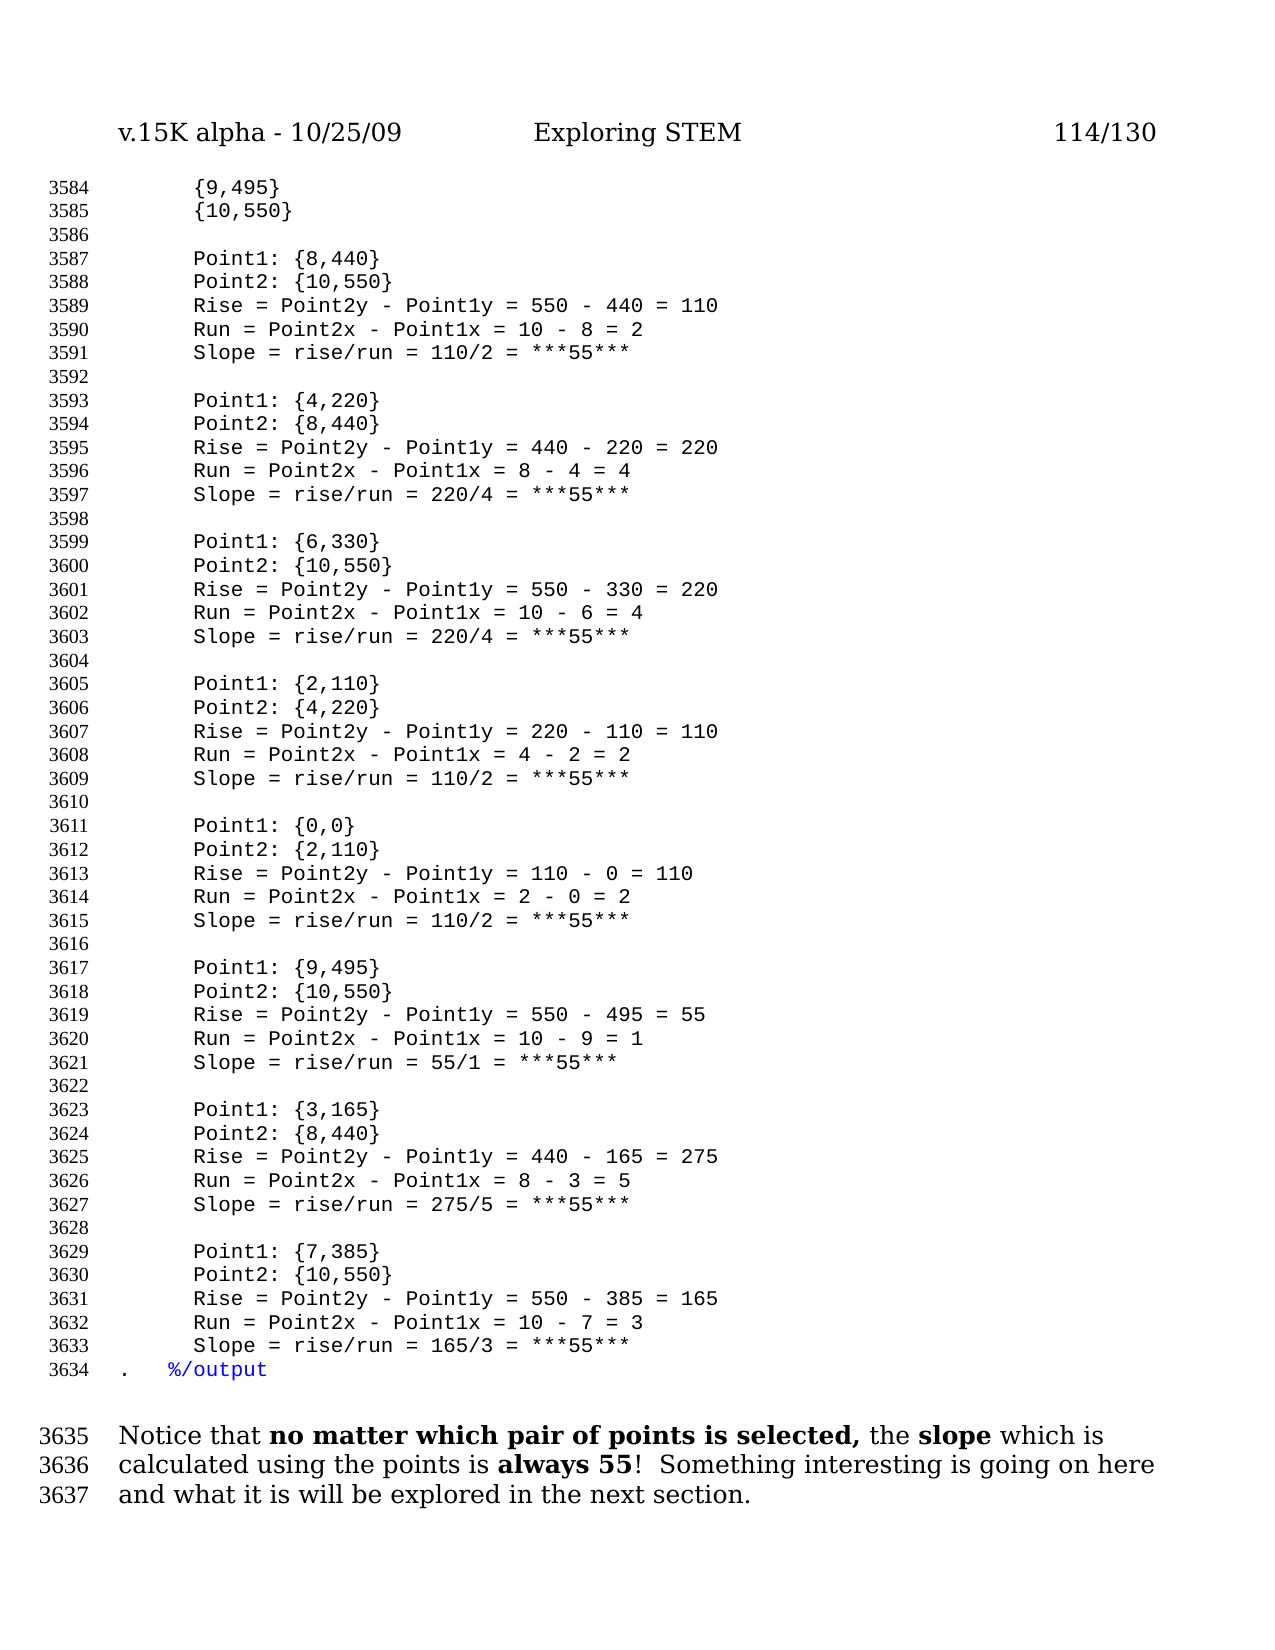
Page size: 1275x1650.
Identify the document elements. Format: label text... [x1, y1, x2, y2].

text Point1: {9,495} [118, 957, 1157, 981]
text Run = Point2x - Point1x = 8 - 3 = 5 [118, 1170, 1157, 1193]
text Slope = rise/run = 110/2 = ***55*** [118, 768, 1157, 792]
text Slope = rise/run = 220/4 = ***55*** [118, 484, 1157, 508]
text Rise = Point2y - Point1y = 550 - 385 = 165 [118, 1288, 1157, 1312]
text Run = Point2x - Point1x = 10 - 9 = 1 [118, 1028, 1157, 1052]
text Run = Point2x - Point1x = 10 - 6 = 4 [118, 602, 1157, 626]
text Rise = Point2y - Point1y = 110 - 0 = 110 [118, 862, 1157, 886]
text Notice that no matter which pair of points is selected, the slope which is calculated using the points is always 55! Something interesting is going on here and what it is will be explored in the next section. [118, 1421, 1157, 1509]
text Run = Point2x - Point1x = 2 - 0 = 2 [118, 886, 1157, 910]
text {10,550} [118, 200, 1157, 224]
text Point1: {8,440} [118, 248, 1157, 271]
text Point1: {6,330} [118, 531, 1157, 555]
text Slope = rise/run = 165/3 = ***55*** [118, 1335, 1157, 1359]
text Slope = rise/run = 110/2 = ***55*** [118, 910, 1157, 933]
text Slope = rise/run = 220/4 = ***55*** [118, 626, 1157, 650]
text Rise = Point2y - Point1y = 220 - 110 = 110 [118, 721, 1157, 744]
text Run = Point2x - Point1x = 10 - 8 = 2 [118, 319, 1157, 342]
text Point2: {10,550} [118, 555, 1157, 579]
text Point2: {10,550} [118, 981, 1157, 1004]
text Point2: {10,550} [118, 1264, 1157, 1288]
text Point1: {3,165} [118, 1099, 1157, 1123]
text Slope = rise/run = 275/5 = ***55*** [118, 1193, 1157, 1217]
text Rise = Point2y - Point1y = 550 - 330 = 220 [118, 579, 1157, 602]
text Rise = Point2y - Point1y = 550 - 440 = 110 [118, 295, 1157, 319]
text Point1: {0,0} [118, 815, 1157, 839]
text Slope = rise/run = 55/1 = ***55*** [118, 1052, 1157, 1075]
text {9,495} [118, 177, 1157, 200]
text Point2: {8,440} [118, 413, 1157, 437]
text Point1: {2,110} [118, 673, 1157, 697]
text Run = Point2x - Point1x = 8 - 4 = 4 [118, 461, 1157, 484]
text Run = Point2x - Point1x = 10 - 7 = 3 [118, 1312, 1157, 1335]
text Rise = Point2y - Point1y = 550 - 495 = 55 [118, 1004, 1157, 1028]
text Point2: {10,550} [118, 271, 1157, 295]
text Slope = rise/run = 110/2 = ***55*** [118, 342, 1157, 366]
text Rise = Point2y - Point1y = 440 - 165 = 275 [118, 1146, 1157, 1170]
text Point2: {8,440} [118, 1123, 1157, 1146]
text Point2: {2,110} [118, 839, 1157, 862]
text . %/output [118, 1359, 1157, 1383]
text Point1: {4,220} [118, 389, 1157, 413]
text Point2: {4,220} [118, 697, 1157, 721]
text Run = Point2x - Point1x = 4 - 2 = 2 [118, 744, 1157, 768]
text Rise = Point2y - Point1y = 440 - 220 = 220 [118, 437, 1157, 461]
text Point1: {7,385} [118, 1241, 1157, 1264]
